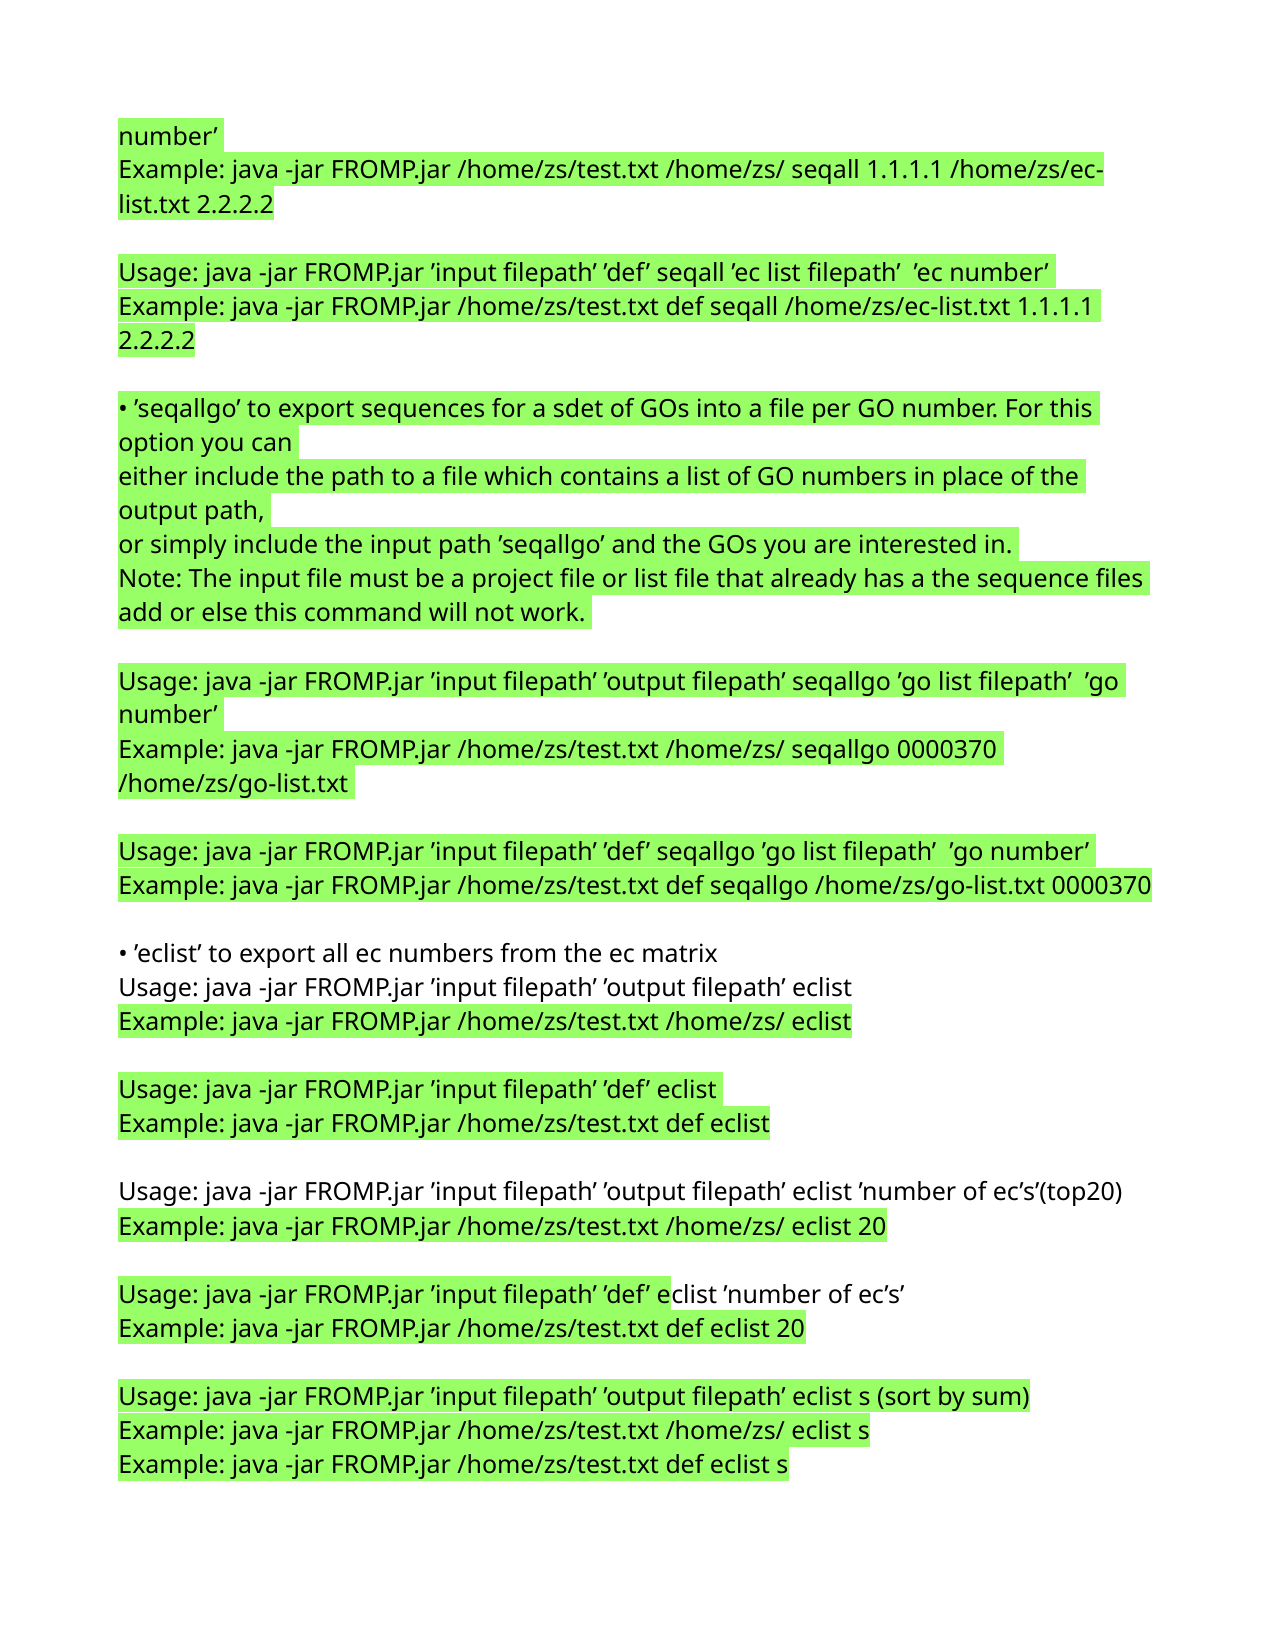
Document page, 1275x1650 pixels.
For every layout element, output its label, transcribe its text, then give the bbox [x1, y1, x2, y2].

text Usage: java -jar FROMP.jar ’input filepath’ ’output filepath’ eclist s (sort by sum) [118, 1378, 1157, 1412]
text Note: The input file must be a project file or list file that already has a the sequence files add or else this command will not work. [118, 561, 1157, 629]
text Example: java -jar FROMP.jar /home/zs/test.txt def eclist s [118, 1447, 1157, 1481]
text Usage: java -jar FROMP.jar ’input filepath’ ’def’ seqallgo ’go list filepath’ ’go number’ [118, 833, 1157, 867]
text Example: java -jar FROMP.jar /home/zs/test.txt /home/zs/ seqall 1.1.1.1 /home/zs/ec-list.txt 2.2.2.2 [118, 152, 1157, 220]
text Example: java -jar FROMP.jar /home/zs/test.txt /home/zs/ eclist 20 [118, 1208, 1157, 1242]
text • ’eclist’ to export all ec numbers from the ec matrix [118, 936, 1157, 970]
text Example: java -jar FROMP.jar /home/zs/test.txt def eclist [118, 1106, 1157, 1140]
text Usage: java -jar FROMP.jar ’input filepath’ ’def’ seqall ’ec list filepath’ ’ec number’ [118, 254, 1157, 288]
text Usage: java -jar FROMP.jar ’input filepath’ ’def’ eclist ’number of ec’s’ [118, 1276, 1157, 1310]
text Example: java -jar FROMP.jar /home/zs/test.txt def seqallgo /home/zs/go-list.txt 0000370 [118, 867, 1157, 902]
text Example: java -jar FROMP.jar /home/zs/test.txt def eclist 20 [118, 1310, 1157, 1344]
text either include the path to a file which contains a list of GO numbers in place of the output path, [118, 459, 1157, 527]
text Usage: java -jar FROMP.jar ’input filepath’ ’output filepath’ seqallgo ’go list filepath’ ’go number’ [118, 663, 1157, 731]
text • ’seqallgo’ to export sequences for a sdet of GOs into a file per GO number. For this option you can [118, 391, 1157, 459]
text Usage: java -jar FROMP.jar ’input filepath’ ’output filepath’ eclist [118, 970, 1157, 1004]
text number’ [118, 118, 1157, 152]
text Example: java -jar FROMP.jar /home/zs/test.txt /home/zs/ eclist [118, 1004, 1157, 1038]
text Usage: java -jar FROMP.jar ’input filepath’ ’def’ eclist [118, 1072, 1157, 1106]
text or simply include the input path ’seqallgo’ and the GOs you are interested in. [118, 527, 1157, 561]
text Example: java -jar FROMP.jar /home/zs/test.txt /home/zs/ eclist s [118, 1412, 1157, 1447]
text Example: java -jar FROMP.jar /home/zs/test.txt def seqall /home/zs/ec-list.txt 1.1.1.1 2.2.2.2 [118, 288, 1157, 357]
text Usage: java -jar FROMP.jar ’input filepath’ ’output filepath’ eclist ’number of ec’s’(top20) [118, 1174, 1157, 1208]
text Example: java -jar FROMP.jar /home/zs/test.txt /home/zs/ seqallgo 0000370 /home/zs/go-list.txt [118, 731, 1157, 799]
